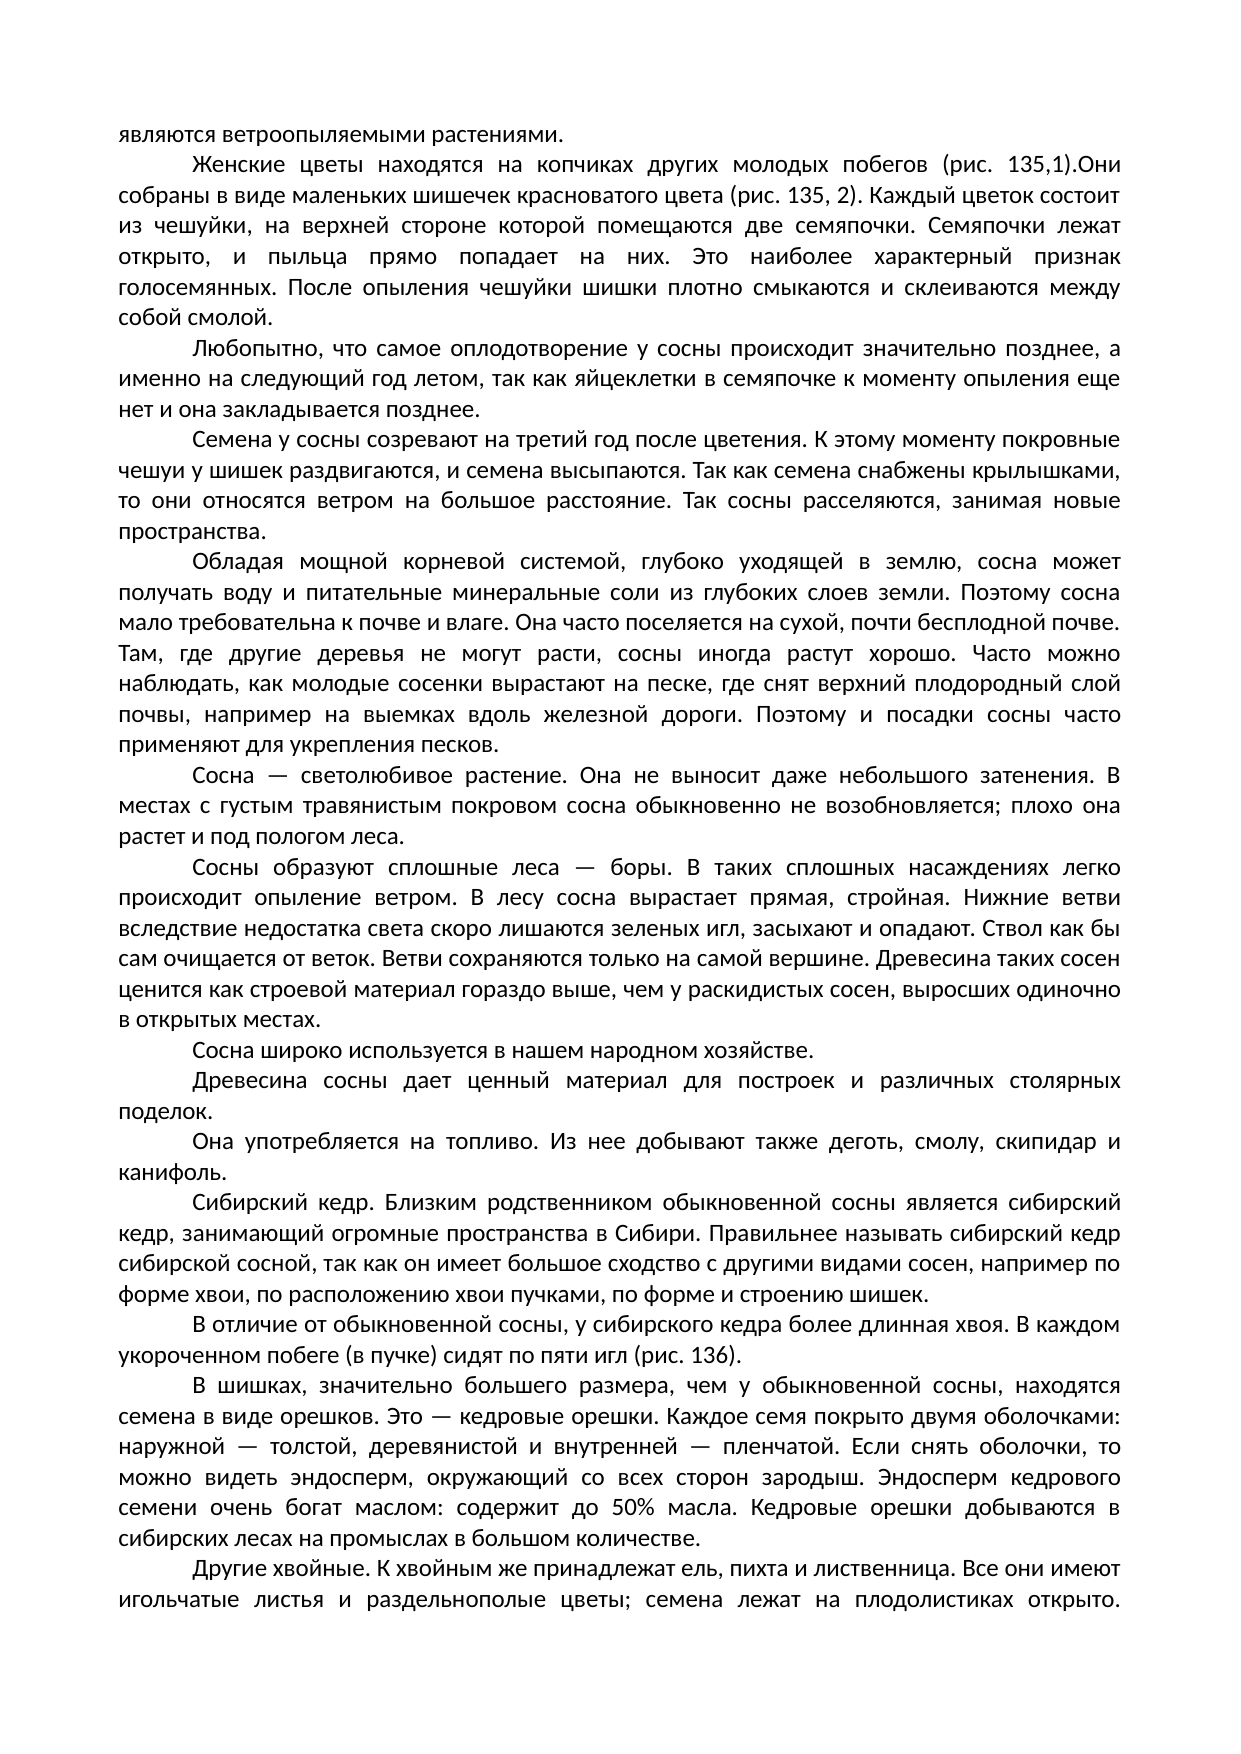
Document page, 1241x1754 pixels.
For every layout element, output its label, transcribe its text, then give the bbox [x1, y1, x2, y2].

text Сосна — светолюбивое растение. Она не выносит даже небольшого затенения. В местах с густым травянистым покровом сосна обыкновенно не возобновляется; плохо она растет и под пологом леса. [118, 759, 1122, 851]
text Женские цветы находятся на копчиках других молодых побегов (рис. 135,1).Они собраны в виде маленьких шишечек красноватого цвета (рис. 135, 2). Каждый цветок состоит из чешуйки, на верхней стороне которой помещаются две семяпочки. Семяпочки лежат открыто, и пыльца прямо попадает на них. Это наиболее характерный признак голосемянных. После опыления чешуйки шишки плотно смыкаются и склеиваются между собой смолой. [118, 149, 1122, 332]
text В шишках, значительно большего размера, чем у обыкновенной сосны, находятся семена в виде орешков. Это — кедровые орешки. Каждое семя покрыто двумя оболочками: наружной — толстой, деревянистой и внутренней — пленчатой. Если снять оболочки, то можно видеть эндосперм, окружающий со всех сторон зародыш. Эндосперм кедрового семени очень богат маслом: содержит до 50% масла. Кедровые орешки добываются в сибирских лесах на промыслах в большом количестве. [118, 1369, 1122, 1553]
text Обладая мощной корневой системой, глубоко уходящей в землю, сосна может получать воду и питательные минеральные соли из глубоких слоев земли. Поэтому сосна мало требовательна к почве и влаге. Она часто поселяется на сухой, почти бесплодной почве. Там, где другие деревья не могут расти, сосны иногда растут хорошо. Часто можно наблюдать, как молодые сосенки вырастают на песке, где снят верхний плодородный слой почвы, например на выемках вдоль железной дороги. Поэтому и посадки сосны часто применяют для укрепления песков. [118, 545, 1122, 759]
text Сосны образуют сплошные леса — боры. В таких сплошных насаждениях легко происходит опыление ветром. В лесу сосна вырастает прямая, стройная. Нижние ветви вследствие недостатка света скоро лишаются зеленых игл, засыхают и опадают. Ствол как бы сам очищается от веток. Ветви сохраняются только на самой вершине. Древесина таких сосен ценится как строевой материал гораздо выше, чем у раскидистых сосен, выросших одиночно в открытых местах. [118, 851, 1122, 1034]
text Семена у сосны созревают на третий год после цветения. К этому моменту покровные чешуи у шишек раздвигаются, и семена высыпаются. Так как семена снабжены крылышками, то они относятся ветром на большое расстояние. Так сосны расселяются, занимая новые пространства. [118, 423, 1122, 545]
text Древесина сосны дает ценный материал для построек и различных столярных поделок. [118, 1064, 1122, 1125]
text Любопытно, что самое оплодотворение у сосны происходит значительно позднее, а именно на следующий год летом, так как яйцеклетки в семяпочке к моменту опыления еще нет и она закладывается позднее. [118, 332, 1122, 423]
text В отличие от обыкновенной сосны, у сибирского кедра более длинная хвоя. В каждом укороченном побеге (в пучке) сидят по пяти игл (рис. 136). [118, 1308, 1122, 1369]
text являются ветроопыляемыми растениями. [118, 118, 1122, 149]
text Сибирский кедр. Близким родственником обыкновенной сосны является сибирский кедр, занимающий огромные пространства в Сибири. Правильнее называть сибирский кедр сибирской сосной, так как он имеет большое сходство с другими видами сосен, например по форме хвои, по расположению хвои пучками, по форме и строению шишек. [118, 1186, 1122, 1308]
text Сосна широко используется в нашем народном хозяйстве. [118, 1034, 1122, 1064]
text Она употребляется на топливо. Из нее добывают также деготь, смолу, скипидар и канифоль. [118, 1125, 1122, 1186]
text Другие хвойные. К хвойным же принадлежат ель, пихта и лиственница. Все они имеют игольчатые листья и раздельнополые цветы; семена лежат на плодолистиках открыто. [118, 1553, 1122, 1614]
